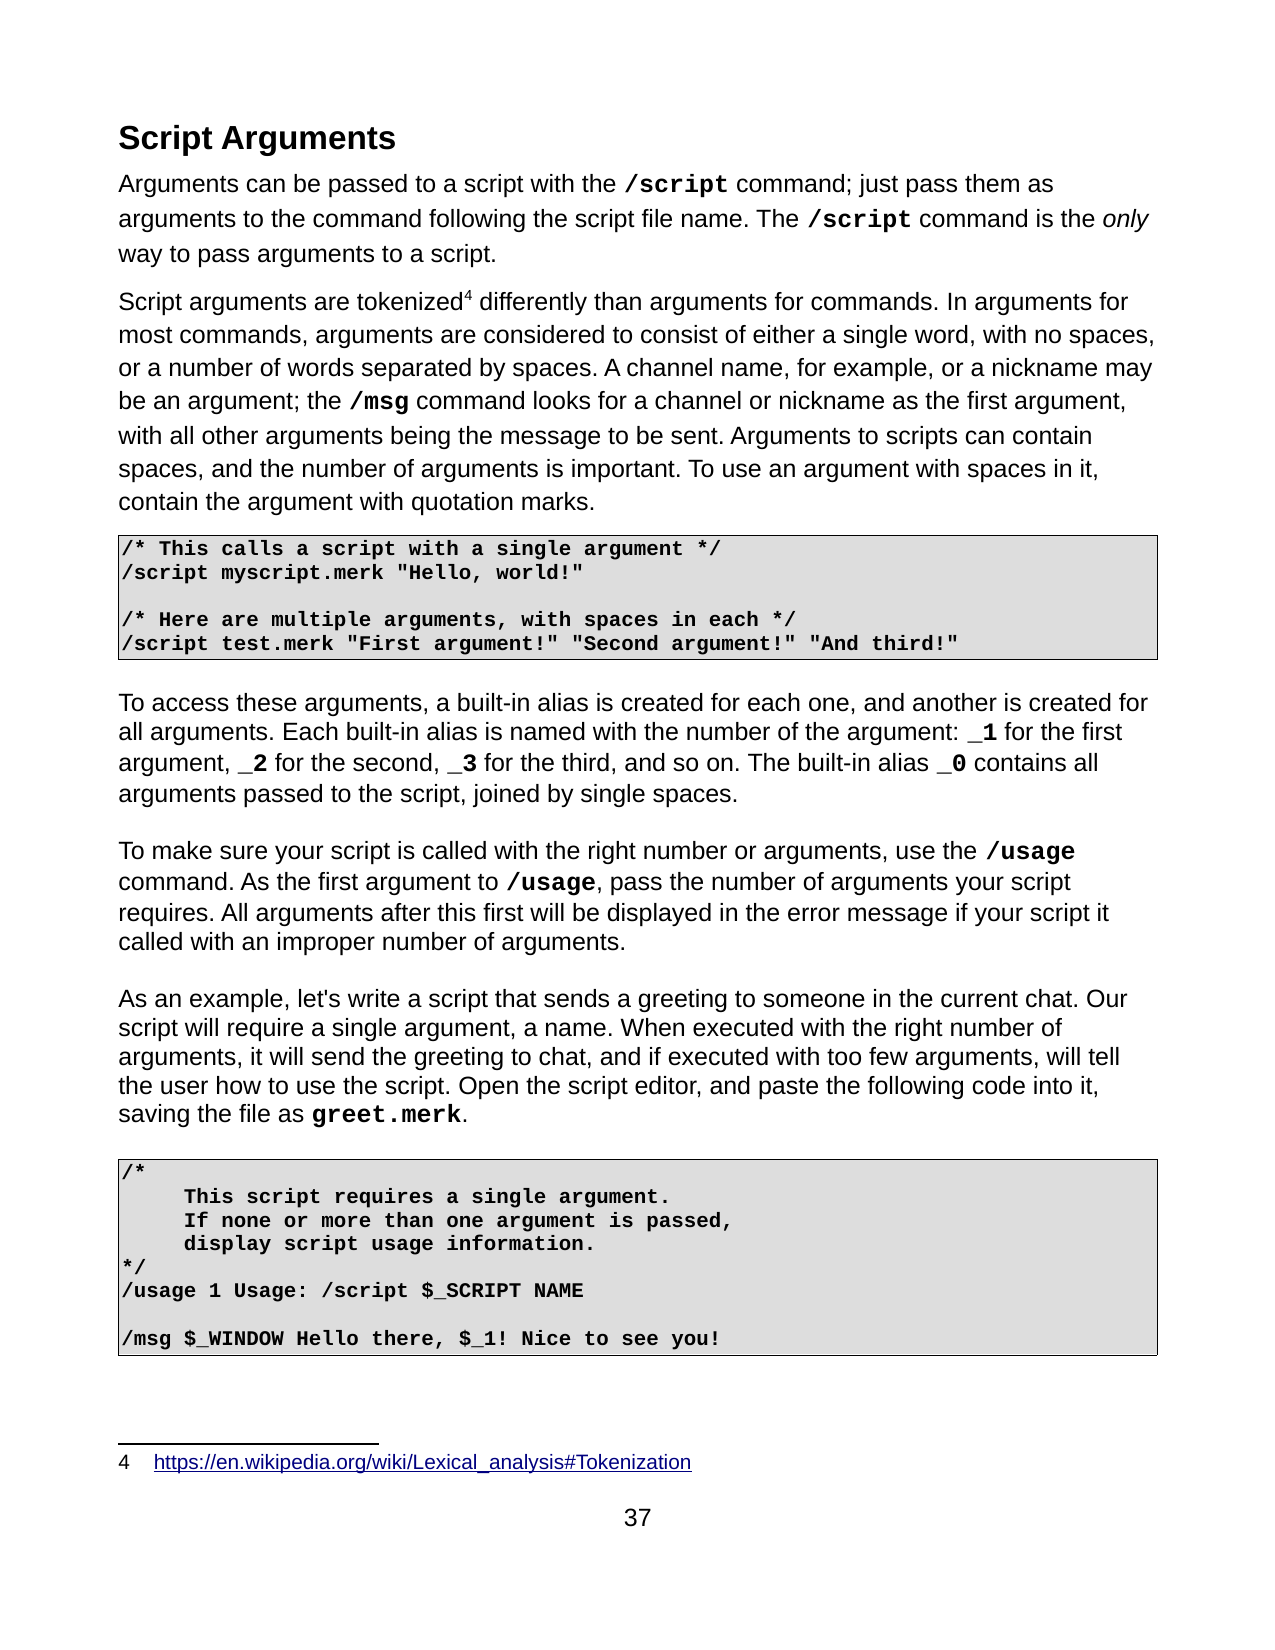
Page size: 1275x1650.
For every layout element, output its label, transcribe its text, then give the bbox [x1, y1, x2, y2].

text Script arguments are tokenized differently than arguments for commands. In arguments for most commands, arguments are considered to consist of either a single word, with no spaces, or a number of words separated by spaces. A channel name, for example, or a nickname may be an argument; the /msg command looks for a channel or nickname as the first argument, with all other arguments being the message to be sent. Arguments to scripts can contain spaces, and the number of arguments is important. To use an argument with spaces in it, contain the argument with quotation marks. [118, 287, 1157, 516]
subtitle Script Arguments [118, 118, 1157, 157]
table_header /* This script requires a single argument. If none or more than one argument is passed, display script usage information. */ /usage 1 Usage: /script $_SCRIPT NAME /msg $_WINDOW Hello there, $_1! Nice to see you! [119, 1160, 1157, 1354]
text As an example, let's write a script that sends a greeting to someone in the current chat. Our script will require a single argument, a name. When executed with the right number of arguments, it will send the greeting to chat, and if executed with too few arguments, will tell the user how to use the script. Open the script editor, and paste the following code into it, saving the file as greet.merk. [118, 984, 1157, 1130]
table_header /* This calls a script with a single argument */ /script myscript.merk "Hello, world!" /* Here are multiple arguments, with spaces in each */ /script test.merk "First argument!" "Second argument!" "And third!" [119, 536, 1157, 659]
text https://en.wikipedia.org/wiki/Lexical_analysis#Tokenization [118, 1450, 1157, 1474]
text To make sure your script is called with the right number or arguments, use the /usage command. As the first argument to /usage, pass the number of arguments your script requires. All arguments after this first will be displayed in the error message if your script it called with an improper number of arguments. [118, 836, 1157, 956]
text To access these arguments, a built-in alias is created for each one, and another is created for all arguments. Each built-in alias is named with the number of the argument: _1 for the first argument, _2 for the second, _3 for the third, and so on. The built-in alias _0 contains all arguments passed to the script, joined by single spaces. [118, 688, 1157, 808]
text Arguments can be passed to a script with the /script command; just pass them as arguments to the command following the script file name. The /script command is the only way to pass arguments to a script. [118, 169, 1157, 268]
